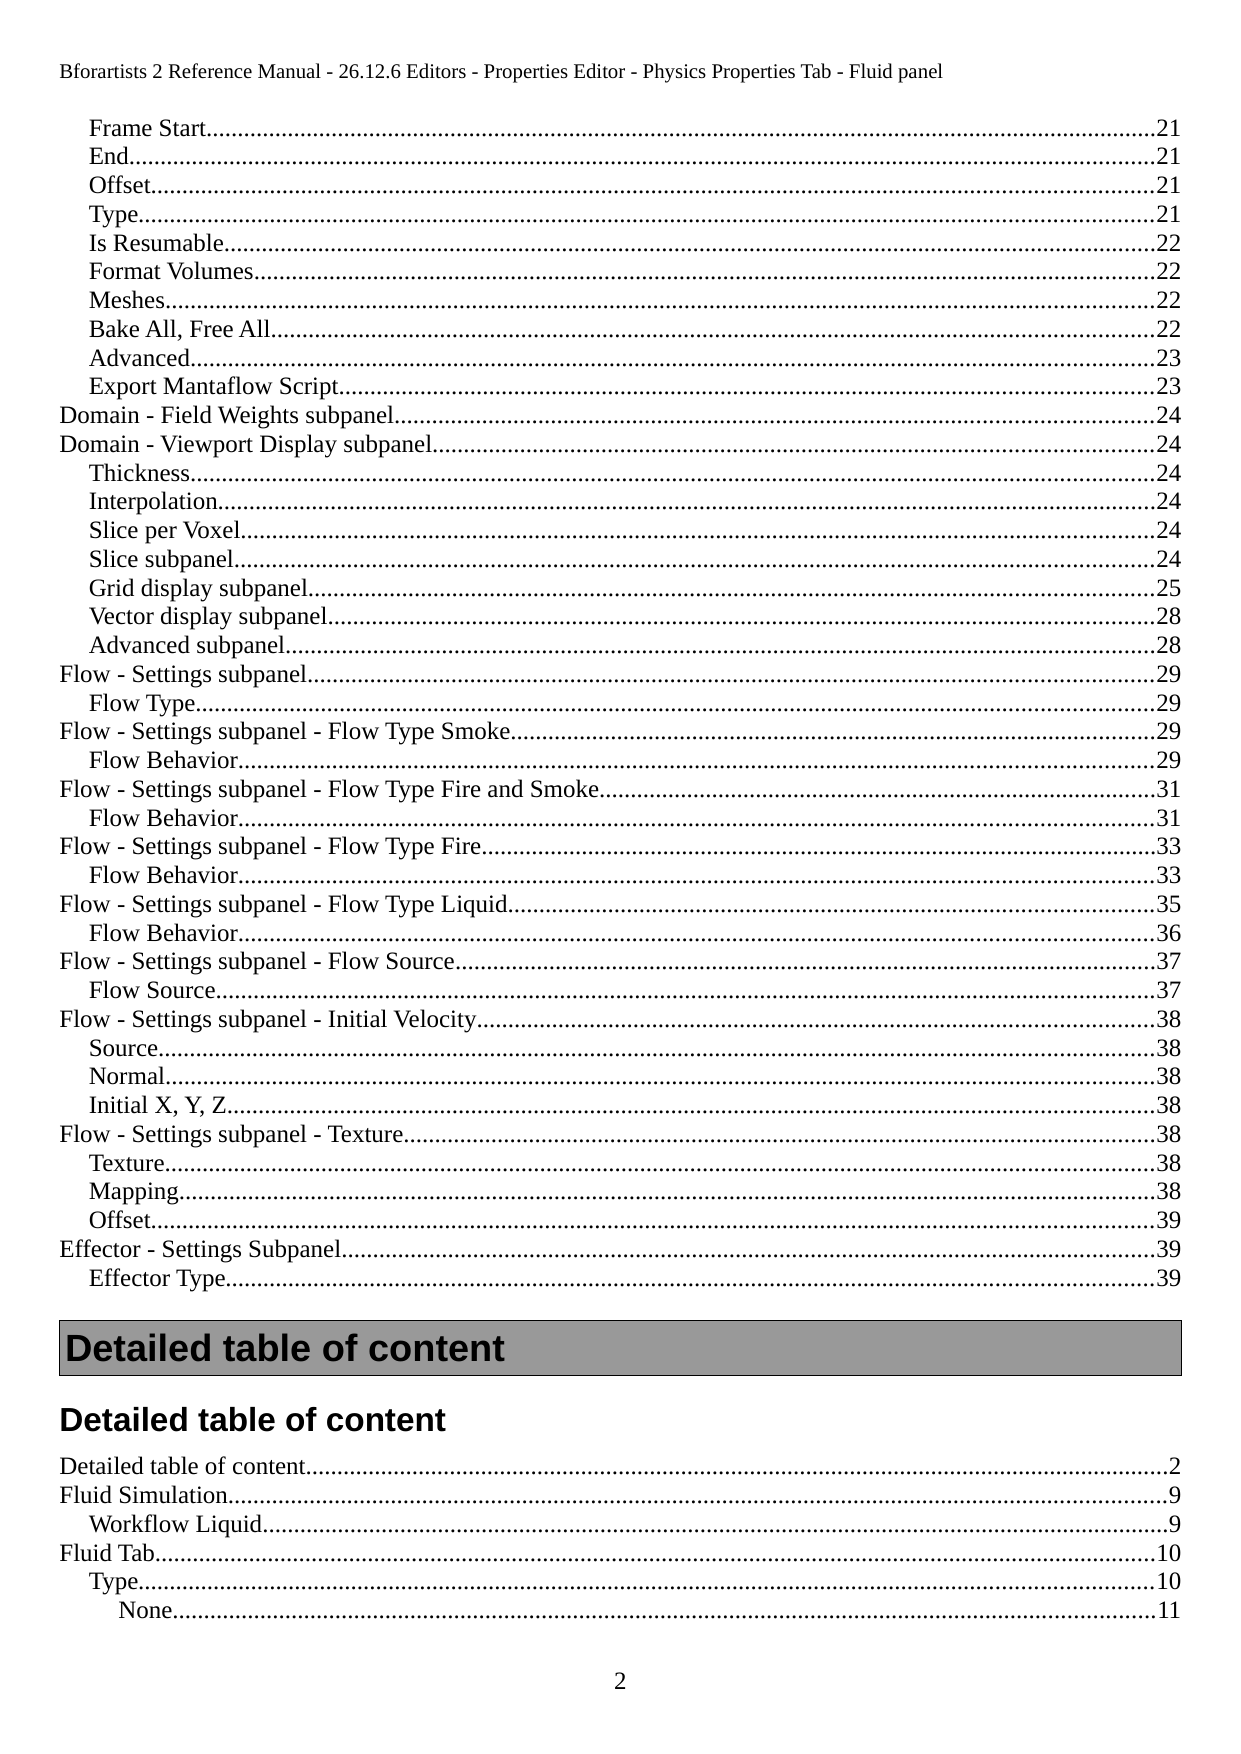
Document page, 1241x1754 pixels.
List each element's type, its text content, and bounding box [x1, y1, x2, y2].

text Effector - Settings Subpanel 39 [59, 1234, 1181, 1263]
text Bake All, Free All 22 [88, 314, 1181, 343]
text Export Mantaflow Script 23 [88, 371, 1181, 400]
text Flow Behavior 33 [88, 860, 1181, 889]
text Effector Type 39 [88, 1263, 1181, 1291]
text Is Resumable 22 [88, 228, 1181, 256]
text Domain - Viewport Display subpanel 24 [59, 429, 1181, 458]
table_header Detailed table of content [60, 1321, 1181, 1375]
text None 11 [118, 1595, 1181, 1624]
text Format Volumes 22 [88, 256, 1181, 285]
text Flow Behavior 31 [88, 803, 1181, 831]
text Fluid Simulation 9 [59, 1480, 1181, 1509]
text Mapping 38 [88, 1176, 1181, 1205]
text Flow - Settings subpanel - Flow Type Fire and Smoke 31 [59, 774, 1181, 803]
text Meshes 22 [88, 285, 1181, 314]
text Flow - Settings subpanel - Texture 38 [59, 1119, 1181, 1148]
text Vector display subpanel 28 [88, 601, 1181, 630]
text Flow - Settings subpanel - Flow Type Liquid 35 [59, 889, 1181, 918]
subtitle Detailed table of content [59, 1400, 1181, 1439]
text Domain - Field Weights subpanel 24 [59, 400, 1181, 429]
text Flow - Settings subpanel - Flow Type Smoke 29 [59, 716, 1181, 745]
text Initial X, Y, Z 38 [88, 1090, 1181, 1119]
text Slice per Voxel 24 [88, 515, 1181, 544]
text Interpolation 24 [88, 486, 1181, 515]
text Flow Behavior 29 [88, 745, 1181, 774]
text Frame Start 21 [88, 113, 1181, 141]
text Advanced subpanel 28 [88, 630, 1181, 659]
text Offset 39 [88, 1205, 1181, 1234]
text Detailed table of content 2 [59, 1451, 1181, 1480]
text Texture 38 [88, 1148, 1181, 1176]
text Flow - Settings subpanel - Flow Type Fire 33 [59, 831, 1181, 860]
text Type 21 [88, 199, 1181, 228]
text Fluid Tab 10 [59, 1538, 1181, 1566]
text Thickness 24 [88, 458, 1181, 486]
text Advanced 23 [88, 343, 1181, 371]
text Flow Type 29 [88, 688, 1181, 716]
text Workflow Liquid 9 [88, 1509, 1181, 1538]
text Flow Source 37 [88, 975, 1181, 1004]
text End 21 [88, 141, 1181, 170]
text Normal 38 [88, 1061, 1181, 1090]
text Flow - Settings subpanel 29 [59, 659, 1181, 688]
text Flow Behavior 36 [88, 918, 1181, 946]
text Flow - Settings subpanel - Initial Velocity 38 [59, 1004, 1181, 1033]
text Flow - Settings subpanel - Flow Source 37 [59, 946, 1181, 975]
text Offset 21 [88, 170, 1181, 199]
text Slice subpanel 24 [88, 544, 1181, 573]
text Type 10 [88, 1566, 1181, 1595]
text Source 38 [88, 1033, 1181, 1061]
text Grid display subpanel 25 [88, 573, 1181, 601]
